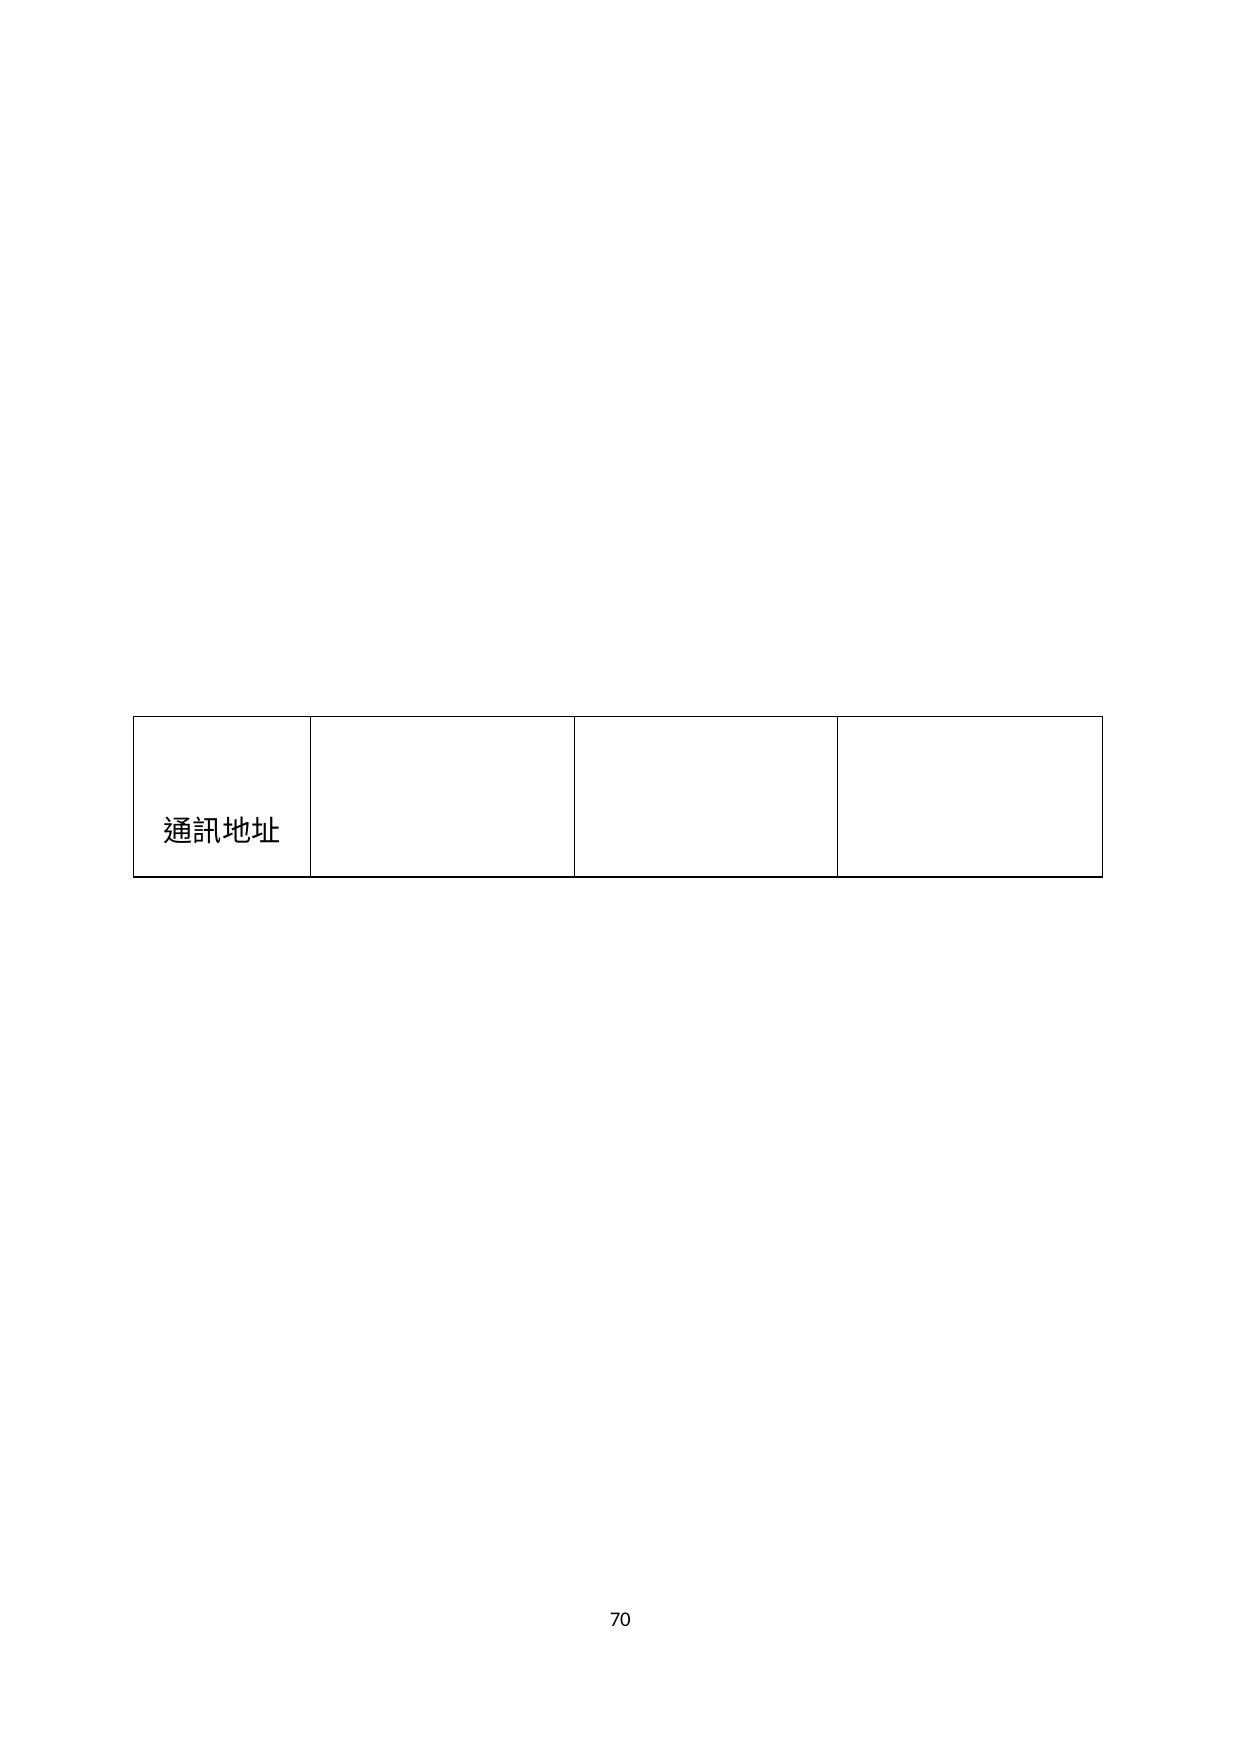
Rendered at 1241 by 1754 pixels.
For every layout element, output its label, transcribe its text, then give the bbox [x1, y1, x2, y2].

table_cell [1103, 716, 1107, 876]
table_cell 通訊地址 [134, 717, 310, 876]
table_cell [575, 717, 837, 876]
table_cell [311, 717, 574, 876]
table_cell [838, 717, 1102, 876]
